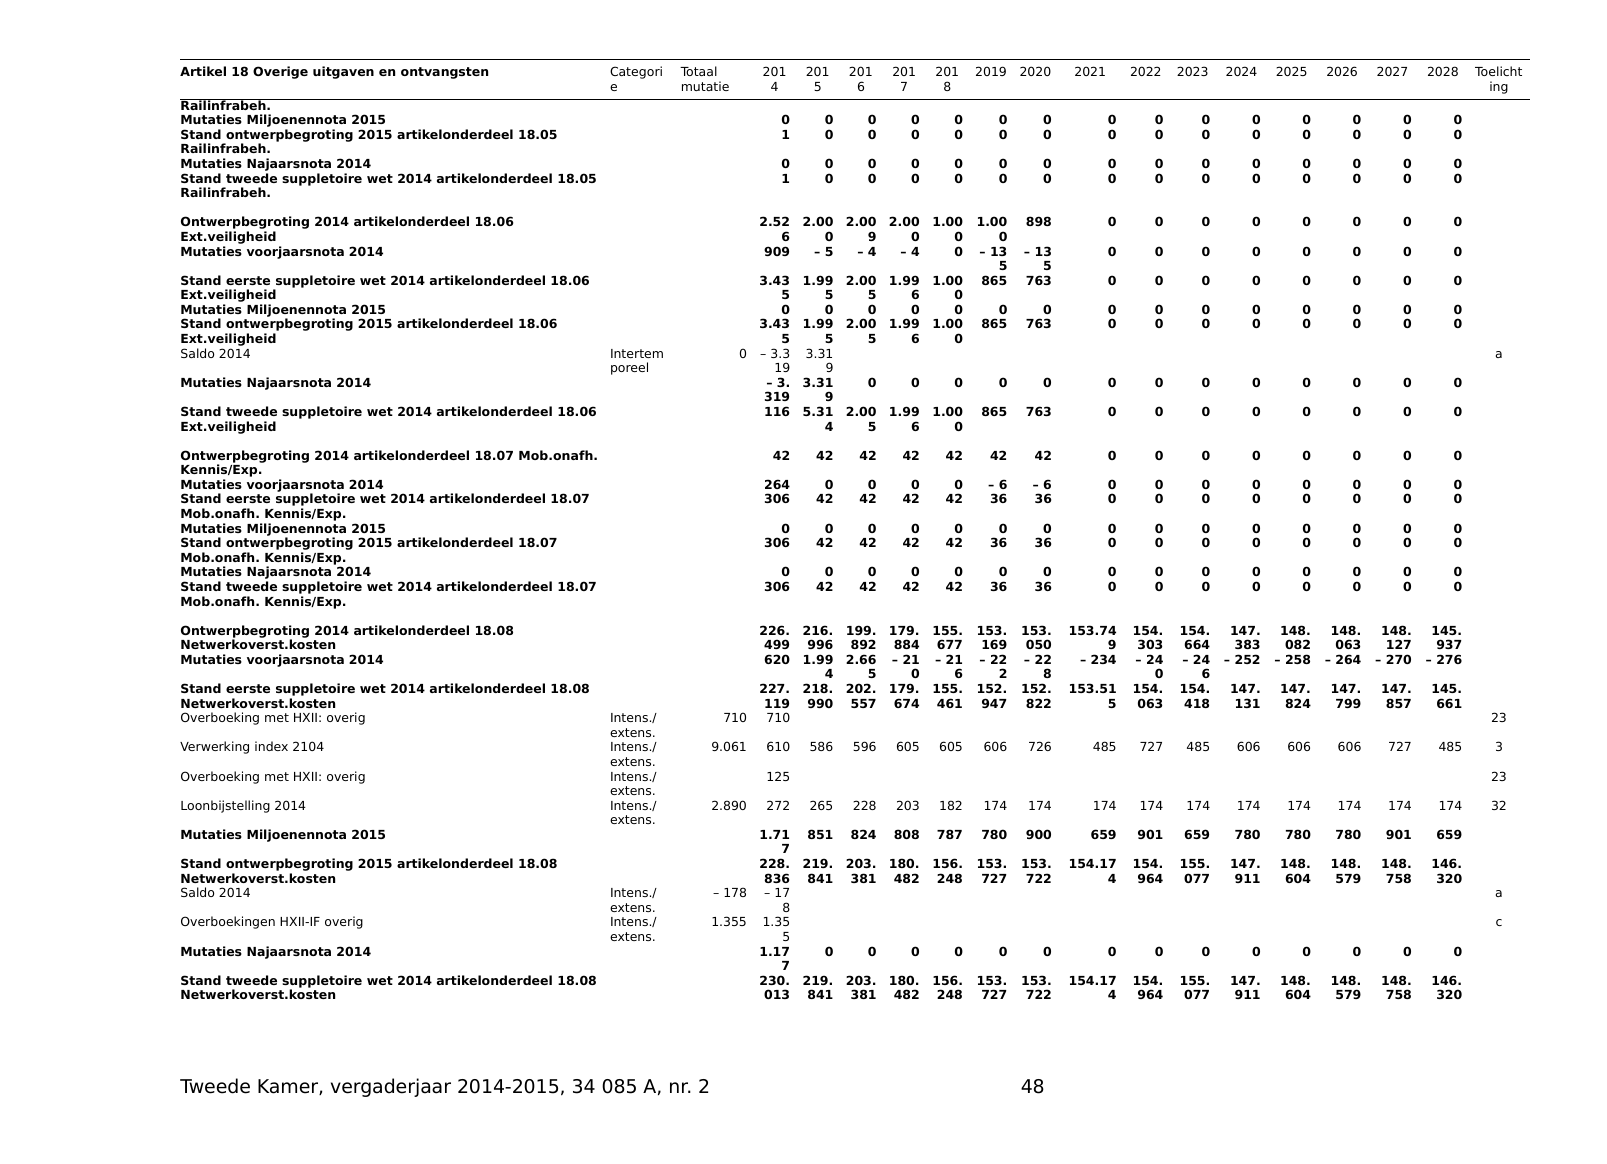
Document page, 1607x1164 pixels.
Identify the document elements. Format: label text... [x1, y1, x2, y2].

table_cell [969, 915, 1013, 944]
table_cell 0 [1169, 536, 1216, 565]
table_cell 0 [1122, 945, 1169, 974]
table_cell 0 [1122, 274, 1169, 303]
table_header Totaal mutatie [675, 60, 753, 99]
table_cell [604, 682, 675, 711]
table_cell 0 [1418, 522, 1468, 536]
table_cell [1468, 215, 1529, 244]
table_cell [675, 113, 753, 128]
table_cell 219.841 [796, 857, 839, 886]
table_cell Mutaties Najaarsnota 2014 [180, 376, 604, 405]
table_cell 0 [925, 303, 969, 317]
table_cell [1418, 100, 1468, 113]
table_cell Stand ontwerpbegroting 2015 artikelonderdeel 18.08 Netwerkoverst.kosten [180, 857, 604, 886]
table_cell [1216, 770, 1266, 799]
table_cell [604, 113, 675, 128]
table_cell 148.579 [1317, 857, 1367, 886]
table_cell Mutaties Miljoenennota 2015 [180, 303, 604, 317]
table_cell 0 [1013, 157, 1057, 172]
table_header 2027 [1367, 60, 1417, 99]
table_cell 0 [839, 303, 882, 317]
table_cell [675, 128, 753, 157]
table_cell 156.248 [925, 857, 969, 886]
table_cell 0 [1266, 449, 1317, 478]
table_cell [675, 405, 753, 434]
table_cell [753, 100, 796, 113]
table_cell [753, 434, 796, 449]
table_cell [1468, 449, 1529, 478]
table_cell 0 [969, 376, 1013, 405]
table_cell [969, 609, 1013, 624]
table_cell Mutaties Najaarsnota 2014 [180, 157, 604, 172]
table_cell 0 [1169, 493, 1216, 522]
table_cell 0 [1169, 522, 1216, 536]
table_cell 0 [1216, 128, 1266, 157]
table_cell 156.248 [925, 974, 969, 1003]
table_cell 0 [1013, 945, 1057, 974]
table_cell [753, 1003, 796, 1017]
table_cell 0 [796, 478, 839, 492]
table_cell 0 [1169, 449, 1216, 478]
table_cell 147.383 [1216, 624, 1266, 653]
table_cell [675, 303, 753, 317]
table_cell [1468, 128, 1529, 157]
table_cell 0 [925, 157, 969, 172]
table_cell [839, 886, 882, 915]
table_cell 0 [1058, 215, 1122, 244]
table_cell 174 [1266, 799, 1317, 828]
table_header 2021 [1058, 60, 1122, 99]
table_cell [675, 536, 753, 565]
table_cell 2.000 [796, 215, 839, 244]
table_cell Mutaties Miljoenennota 2015 [180, 828, 604, 857]
table_cell [1317, 711, 1367, 740]
table_cell 0 [1367, 376, 1417, 405]
table_cell 0 [1367, 493, 1417, 522]
table_cell 0 [1169, 303, 1216, 317]
table_cell 202.557 [839, 682, 882, 711]
table_cell [675, 580, 753, 609]
table_cell – 178 [675, 886, 753, 915]
table_cell Railinfrabeh. [180, 100, 604, 113]
table_cell 0 [882, 565, 925, 580]
table_cell [675, 376, 753, 405]
table_cell [796, 915, 839, 944]
table_cell 36 [969, 580, 1013, 609]
table_cell [1122, 711, 1169, 740]
table_cell 0 [1418, 245, 1468, 274]
table_cell 0 [1418, 318, 1468, 347]
table_header 2017 [882, 60, 925, 99]
table_cell [1317, 915, 1367, 944]
table_cell [1418, 886, 1468, 915]
table_cell 154.418 [1169, 682, 1216, 711]
table_cell [1367, 915, 1417, 944]
table_cell [1317, 434, 1367, 449]
table_cell [675, 945, 753, 974]
table_cell [839, 711, 882, 740]
table_cell – 246 [1169, 653, 1216, 682]
table_cell [1013, 886, 1057, 915]
table_cell 36 [969, 493, 1013, 522]
table_cell [1013, 434, 1057, 449]
table_cell [604, 172, 675, 201]
table_cell 0 [1058, 945, 1122, 974]
table_cell [604, 522, 675, 536]
table_cell 780 [1266, 828, 1317, 857]
table_cell 0 [969, 157, 1013, 172]
table_cell 306 [753, 580, 796, 609]
table_cell 0 [1122, 245, 1169, 274]
table_cell 145.661 [1418, 682, 1468, 711]
table_cell 0 [1013, 113, 1057, 128]
table_cell 145.937 [1418, 624, 1468, 653]
table_cell 0 [1122, 449, 1169, 478]
table_cell 0 [1216, 493, 1266, 522]
table_cell 0 [1266, 245, 1317, 274]
table_cell 147.799 [1317, 682, 1367, 711]
table_cell [1468, 434, 1529, 449]
table_cell 42 [753, 449, 796, 478]
table_cell 901 [1122, 828, 1169, 857]
table_cell [925, 711, 969, 740]
table_cell 0 [796, 157, 839, 172]
table_cell Stand tweede suppletoire wet 2014 artikelonderdeel 18.06 Ext.veiligheid [180, 405, 604, 434]
table_cell 659 [1058, 828, 1122, 857]
table_cell [604, 609, 675, 624]
table_cell 0 [1367, 522, 1417, 536]
table_cell 153.169 [969, 624, 1013, 653]
table_cell 2.005 [839, 405, 882, 434]
table_cell 2.000 [882, 215, 925, 244]
table_cell [1468, 172, 1529, 201]
table_cell 153.515 [1058, 682, 1122, 711]
table_cell 219.841 [796, 974, 839, 1003]
table_cell [1468, 653, 1529, 682]
table_cell 1.177 [753, 945, 796, 974]
table_cell 0 [1266, 565, 1317, 580]
table_cell 0 [1418, 128, 1468, 157]
table_cell 851 [796, 828, 839, 857]
table_cell 153.727 [969, 974, 1013, 1003]
table_cell 174 [1058, 799, 1122, 828]
table_cell [675, 857, 753, 886]
table_cell [1468, 857, 1529, 886]
table_cell a [1468, 886, 1529, 915]
table_cell 0 [1058, 113, 1122, 128]
table_cell 1.000 [925, 318, 969, 347]
table_cell 0 [1058, 522, 1122, 536]
table_cell – 135 [1013, 245, 1057, 274]
table_cell 0 [796, 303, 839, 317]
table_cell 0 [1367, 245, 1417, 274]
table_cell [604, 493, 675, 522]
table_cell 146.320 [1418, 857, 1468, 886]
table_cell 153.722 [1013, 974, 1057, 1003]
table_cell 0 [796, 565, 839, 580]
table_cell 153.722 [1013, 857, 1057, 886]
table_cell 0 [1216, 303, 1266, 317]
table_cell [839, 347, 882, 376]
table_cell 0 [1317, 245, 1367, 274]
table_cell 0 [839, 157, 882, 172]
table_cell [1317, 1003, 1367, 1017]
table_cell [1266, 711, 1317, 740]
table_cell 0 [882, 945, 925, 974]
table_cell [1468, 682, 1529, 711]
table_cell 0 [1216, 245, 1266, 274]
table_cell 42 [839, 493, 882, 522]
table_cell [1122, 347, 1169, 376]
table_cell [1468, 245, 1529, 274]
table_cell 1.995 [796, 318, 839, 347]
table_cell 42 [925, 493, 969, 522]
table_cell [1058, 1003, 1122, 1017]
table_cell [604, 405, 675, 434]
table_cell Stand eerste suppletoire wet 2014 artikelonderdeel 18.06 Ext.veiligheid [180, 274, 604, 303]
table_cell 42 [882, 580, 925, 609]
table_cell [604, 536, 675, 565]
table_cell 1.994 [796, 653, 839, 682]
table_cell 1.996 [882, 274, 925, 303]
table_cell 0 [1122, 157, 1169, 172]
table_cell 0 [1058, 274, 1122, 303]
table_cell Mutaties voorjaarsnota 2014 [180, 245, 604, 274]
table_cell 218.990 [796, 682, 839, 711]
table_cell 0 [925, 128, 969, 157]
table_cell [604, 303, 675, 317]
table_cell 0 [1367, 580, 1417, 609]
table_cell 0 [1266, 522, 1317, 536]
table_header 2015 [796, 60, 839, 99]
table_cell [796, 609, 839, 624]
table_cell 155.677 [925, 624, 969, 653]
table_cell 605 [925, 740, 969, 769]
table_cell 0 [1216, 172, 1266, 201]
table_cell 1.000 [925, 274, 969, 303]
table_cell 2.009 [839, 215, 882, 244]
table_cell 306 [753, 536, 796, 565]
table_cell [1169, 886, 1216, 915]
table_cell [180, 609, 604, 624]
table_cell 154.174 [1058, 974, 1122, 1003]
table_cell [1367, 100, 1417, 113]
table_cell [1367, 201, 1417, 215]
table_cell 42 [839, 580, 882, 609]
table_cell – 276 [1418, 653, 1468, 682]
table_cell [675, 522, 753, 536]
table_cell 0 [1058, 536, 1122, 565]
table_cell [604, 434, 675, 449]
table_cell Overboekingen HXII-IF overig [180, 915, 604, 944]
table_cell 0 [925, 522, 969, 536]
table_cell 1.996 [882, 405, 925, 434]
table_cell 0 [839, 376, 882, 405]
table_cell 586 [796, 740, 839, 769]
table_cell [796, 434, 839, 449]
table_cell [925, 201, 969, 215]
table_cell 42 [796, 493, 839, 522]
table_cell 659 [1169, 828, 1216, 857]
table_cell 0 [925, 565, 969, 580]
table_cell [1266, 347, 1317, 376]
table_cell 148.579 [1317, 974, 1367, 1003]
table_cell 865 [969, 405, 1013, 434]
table_cell 1.355 [753, 915, 796, 944]
table_cell [1169, 100, 1216, 113]
table_cell 0 [925, 113, 969, 128]
table_cell 610 [753, 740, 796, 769]
table_cell 0 [796, 172, 839, 201]
table_cell 0 [1216, 580, 1266, 609]
table_cell [925, 886, 969, 915]
table_cell [1468, 157, 1529, 172]
table_cell [1468, 609, 1529, 624]
table_cell [796, 886, 839, 915]
table_header 2014 [753, 60, 796, 99]
table_cell 596 [839, 740, 882, 769]
table_cell 36 [1013, 493, 1057, 522]
table_cell [675, 828, 753, 857]
table_cell Overboeking met HXII: overig [180, 711, 604, 740]
table_cell Overboeking met HXII: overig [180, 770, 604, 799]
table_cell 0 [1169, 128, 1216, 157]
table_cell [1418, 915, 1468, 944]
table_cell [1266, 201, 1317, 215]
table_cell 203.381 [839, 857, 882, 886]
table_cell 152.947 [969, 682, 1013, 711]
table_cell 306 [753, 493, 796, 522]
table_cell 727 [1367, 740, 1417, 769]
table_cell [675, 318, 753, 347]
table_cell 0 [796, 522, 839, 536]
table_cell [753, 609, 796, 624]
table_cell 0 [1216, 318, 1266, 347]
table_cell 0 [1122, 565, 1169, 580]
table_cell Intens./extens. [604, 886, 675, 915]
table_cell [180, 1003, 604, 1017]
table_cell 0 [1058, 493, 1122, 522]
table_cell 659 [1418, 828, 1468, 857]
table_cell [1122, 100, 1169, 113]
table_cell 174 [1013, 799, 1057, 828]
table_cell Stand tweede suppletoire wet 2014 artikelonderdeel 18.08 Netwerkoverst.kosten [180, 974, 604, 1003]
table_cell 0 [1418, 493, 1468, 522]
table_cell 1.996 [882, 318, 925, 347]
table_cell [1418, 201, 1468, 215]
table_cell 0 [969, 945, 1013, 974]
table_cell – 135 [969, 245, 1013, 274]
table_cell [1266, 886, 1317, 915]
table_cell 0 [1013, 128, 1057, 157]
table_cell 780 [1317, 828, 1367, 857]
table_cell 0 [1317, 493, 1367, 522]
table_cell 620 [753, 653, 796, 682]
table_cell 0 [969, 522, 1013, 536]
table_cell 0 [1317, 318, 1367, 347]
table_cell 0 [1266, 215, 1317, 244]
table_cell [604, 580, 675, 609]
table_cell [1122, 886, 1169, 915]
table_cell 0 [1266, 945, 1317, 974]
table_cell 0 [1058, 376, 1122, 405]
table_cell 865 [969, 318, 1013, 347]
table_cell 0 [1418, 478, 1468, 492]
table_cell 0 [1317, 580, 1367, 609]
table_cell 154.174 [1058, 857, 1122, 886]
table_cell [1468, 828, 1529, 857]
table_cell [675, 565, 753, 580]
table_cell 0 [1266, 536, 1317, 565]
table_cell 0 [1418, 303, 1468, 317]
table_cell [1317, 201, 1367, 215]
table_cell [839, 434, 882, 449]
table_cell 1.000 [925, 215, 969, 244]
table_cell [1468, 624, 1529, 653]
table_cell [969, 100, 1013, 113]
table_cell [1468, 974, 1529, 1003]
table_cell 0 [1216, 945, 1266, 974]
table_cell 0 [1317, 449, 1367, 478]
table_cell 0 [1418, 274, 1468, 303]
table_cell 0 [1367, 215, 1417, 244]
table_cell 0 [796, 945, 839, 974]
table_cell 153.727 [969, 857, 1013, 886]
table_cell 0 [1122, 215, 1169, 244]
table_cell 3.435 [753, 318, 796, 347]
table_cell [1169, 711, 1216, 740]
table_cell 0 [1418, 113, 1468, 128]
table_cell [604, 376, 675, 405]
table_cell [1468, 478, 1529, 492]
table_cell 0 [1266, 493, 1317, 522]
table_cell [1468, 580, 1529, 609]
table_cell 0 [1169, 274, 1216, 303]
table_cell 0 [1317, 128, 1367, 157]
table_cell [604, 945, 675, 974]
table_cell 152.822 [1013, 682, 1057, 711]
table_cell 0 [1122, 405, 1169, 434]
table_cell [1468, 201, 1529, 215]
table_cell 226.499 [753, 624, 796, 653]
table_cell 0 [1122, 318, 1169, 347]
table_cell Stand eerste suppletoire wet 2014 artikelonderdeel 18.07 Mob.onafh. Kennis/Exp. [180, 493, 604, 522]
table_cell [969, 434, 1013, 449]
table_cell 0 [1367, 536, 1417, 565]
table_cell 1 [753, 172, 796, 201]
table_cell 148.127 [1367, 624, 1417, 653]
table_cell [1317, 770, 1367, 799]
table_cell 116 [753, 405, 796, 434]
table_cell Ontwerpbegroting 2014 artikelonderdeel 18.07 Mob.onafh. Kennis/Exp. [180, 449, 604, 478]
table_cell [1468, 318, 1529, 347]
table_cell [1013, 347, 1057, 376]
table_cell – 252 [1216, 653, 1266, 682]
table_cell [1216, 1003, 1266, 1017]
table_cell [675, 449, 753, 478]
table_cell 42 [796, 580, 839, 609]
table_cell Intens./extens. [604, 770, 675, 799]
table_cell 0 [1367, 945, 1417, 974]
table_cell 0 [1122, 478, 1169, 492]
table_cell 0 [796, 128, 839, 157]
table_cell 179.674 [882, 682, 925, 711]
table_cell 0 [1266, 157, 1317, 172]
table_cell 0 [839, 172, 882, 201]
table_cell [675, 215, 753, 244]
table_cell – 5 [796, 245, 839, 274]
table_cell [969, 201, 1013, 215]
table_cell 0 [1418, 580, 1468, 609]
table_cell [1058, 711, 1122, 740]
table_cell [925, 1003, 969, 1017]
table_cell [1122, 434, 1169, 449]
table_cell 42 [925, 449, 969, 478]
table_cell [675, 157, 753, 172]
table_cell Intens./extens. [604, 740, 675, 769]
table_cell 0 [1058, 565, 1122, 580]
table_cell – 240 [1122, 653, 1169, 682]
table_cell 0 [1169, 945, 1216, 974]
table_cell 2.005 [839, 318, 882, 347]
table_cell 3.319 [796, 347, 839, 376]
table_cell 909 [753, 245, 796, 274]
table_cell [1468, 1003, 1529, 1017]
table_cell Intens./extens. [604, 711, 675, 740]
table_cell 2.665 [839, 653, 882, 682]
table_cell Intens./extens. [604, 799, 675, 828]
table_cell [604, 215, 675, 244]
table_cell [1266, 1003, 1317, 1017]
table_cell 606 [1266, 740, 1317, 769]
table_cell [675, 974, 753, 1003]
table_cell [180, 201, 604, 215]
table_cell 180.482 [882, 974, 925, 1003]
table_cell [604, 478, 675, 492]
table_cell [925, 100, 969, 113]
table_cell 3.435 [753, 274, 796, 303]
table_cell 36 [1013, 536, 1057, 565]
table_cell [1367, 711, 1417, 740]
table_cell [796, 711, 839, 740]
table_cell [1418, 770, 1468, 799]
table_cell 0 [969, 128, 1013, 157]
table_cell 36 [1013, 580, 1057, 609]
table_header 2020 [1013, 60, 1057, 99]
table_cell [1122, 609, 1169, 624]
table_cell 148.063 [1317, 624, 1367, 653]
table_cell 0 [1317, 303, 1367, 317]
table_cell [1317, 609, 1367, 624]
table_cell [1013, 915, 1057, 944]
table_cell [1418, 711, 1468, 740]
table_cell [925, 609, 969, 624]
table_cell [604, 100, 675, 113]
table_cell 0 [1058, 449, 1122, 478]
table_cell Mutaties Miljoenennota 2015 [180, 113, 604, 128]
table_cell [1367, 1003, 1417, 1017]
table_cell 0 [1266, 405, 1317, 434]
table_cell 763 [1013, 274, 1057, 303]
table_header 2019 [969, 60, 1013, 99]
table_header 2024 [1216, 60, 1266, 99]
table_cell 1.355 [675, 915, 753, 944]
table_cell Intertemporeel [604, 347, 675, 376]
table_cell [796, 1003, 839, 1017]
table_cell – 270 [1367, 653, 1417, 682]
table_cell 147.857 [1367, 682, 1417, 711]
table_cell [882, 915, 925, 944]
table_cell [1013, 770, 1057, 799]
table_cell 0 [1266, 274, 1317, 303]
table_cell – 4 [882, 245, 925, 274]
table_cell 0 [1058, 303, 1122, 317]
table_cell 179.884 [882, 624, 925, 653]
table_cell 0 [969, 565, 1013, 580]
table_cell [1122, 1003, 1169, 1017]
table_cell [1058, 609, 1122, 624]
table_cell 710 [675, 711, 753, 740]
table_cell 36 [969, 536, 1013, 565]
table_cell [1169, 770, 1216, 799]
table_cell 865 [969, 274, 1013, 303]
table_cell [675, 609, 753, 624]
table_cell – 258 [1266, 653, 1317, 682]
table_cell [1418, 347, 1468, 376]
table_cell – 234 [1058, 653, 1122, 682]
table_cell 0 [753, 522, 796, 536]
table_cell 0 [1317, 172, 1367, 201]
table_cell 898 [1013, 215, 1057, 244]
table_cell 0 [969, 303, 1013, 317]
table_cell [839, 201, 882, 215]
table_cell 726 [1013, 740, 1057, 769]
table_cell 0 [1418, 215, 1468, 244]
table_cell 174 [1122, 799, 1169, 828]
table_cell [839, 1003, 882, 1017]
table_cell 0 [1418, 157, 1468, 172]
table_cell 900 [1013, 828, 1057, 857]
table_cell [604, 828, 675, 857]
table_cell Loonbijstelling 2014 [180, 799, 604, 828]
table_cell [925, 434, 969, 449]
table_cell [1468, 376, 1529, 405]
table_cell [604, 974, 675, 1003]
table_cell 0 [1317, 536, 1367, 565]
table_cell [1266, 609, 1317, 624]
table_cell 606 [1317, 740, 1367, 769]
table_cell 0 [1122, 580, 1169, 609]
table_cell 0 [1169, 215, 1216, 244]
table_cell [882, 886, 925, 915]
table_cell 0 [839, 128, 882, 157]
table_cell [1266, 915, 1317, 944]
table_cell 174 [1216, 799, 1266, 828]
table_cell [1122, 915, 1169, 944]
table_cell 265 [796, 799, 839, 828]
table_cell 0 [1169, 113, 1216, 128]
table_cell 0 [1216, 449, 1266, 478]
table_cell 0 [1367, 405, 1417, 434]
table_cell c [1468, 915, 1529, 944]
table_cell [969, 711, 1013, 740]
table_cell [1468, 522, 1529, 536]
table_cell [1367, 886, 1417, 915]
table_cell 154.964 [1122, 857, 1169, 886]
table_cell 199.892 [839, 624, 882, 653]
table_cell 485 [1418, 740, 1468, 769]
table_cell 0 [925, 376, 969, 405]
table_cell 153.050 [1013, 624, 1057, 653]
table_cell 0 [1317, 113, 1367, 128]
table_cell 0 [1058, 172, 1122, 201]
table_cell 125 [753, 770, 796, 799]
table_cell 0 [1317, 522, 1367, 536]
table_cell 174 [1317, 799, 1367, 828]
table_cell – 228 [1013, 653, 1057, 682]
table_cell [675, 274, 753, 303]
table_cell 0 [839, 478, 882, 492]
table_cell 0 [1367, 274, 1417, 303]
table_cell 0 [1216, 522, 1266, 536]
table_cell [882, 434, 925, 449]
table_cell [882, 100, 925, 113]
table_cell [604, 318, 675, 347]
table_cell 0 [1367, 565, 1417, 580]
table_cell 0 [882, 157, 925, 172]
table_cell 485 [1058, 740, 1122, 769]
table_cell 0 [1266, 376, 1317, 405]
table_cell 0 [1266, 318, 1317, 347]
table_cell 42 [925, 536, 969, 565]
table_cell [925, 347, 969, 376]
table_cell 42 [882, 536, 925, 565]
table_cell [1468, 100, 1529, 113]
table_cell Saldo 2014 [180, 886, 604, 915]
table_cell [839, 770, 882, 799]
table_cell 0 [1367, 318, 1417, 347]
table_cell 174 [969, 799, 1013, 828]
table_cell 1 [753, 128, 796, 157]
table_cell 147.911 [1216, 974, 1266, 1003]
table_cell 0 [796, 113, 839, 128]
table_header Artikel 18 Overige uitgaven en ontvangsten [180, 60, 604, 99]
table_cell [1468, 536, 1529, 565]
table_cell 0 [1367, 478, 1417, 492]
table_cell 42 [882, 449, 925, 478]
table_cell 606 [1216, 740, 1266, 769]
table_header 2028 [1418, 60, 1468, 99]
table_cell 216.996 [796, 624, 839, 653]
table_cell [1058, 434, 1122, 449]
table_cell [1058, 201, 1122, 215]
table_cell 9.061 [675, 740, 753, 769]
table_cell [604, 449, 675, 478]
table_cell 0 [882, 172, 925, 201]
table_cell 153.749 [1058, 624, 1122, 653]
table_cell [675, 770, 753, 799]
table_cell 23 [1468, 711, 1529, 740]
table_cell 0 [1418, 172, 1468, 201]
table_cell Mutaties voorjaarsnota 2014 [180, 478, 604, 492]
table_cell [1169, 201, 1216, 215]
table_cell 154.303 [1122, 624, 1169, 653]
table_cell 228.836 [753, 857, 796, 886]
table_cell 0 [882, 478, 925, 492]
table_cell 0 [839, 565, 882, 580]
table_cell 901 [1367, 828, 1417, 857]
table_cell 180.482 [882, 857, 925, 886]
table_cell 0 [1216, 274, 1266, 303]
table_cell – 210 [882, 653, 925, 682]
table_cell 0 [1418, 405, 1468, 434]
table_cell 0 [1169, 565, 1216, 580]
table_cell Mutaties Miljoenennota 2015 [180, 522, 604, 536]
table_cell 0 [1058, 128, 1122, 157]
table_cell 606 [969, 740, 1013, 769]
table_cell [882, 770, 925, 799]
table_cell – 3.319 [753, 376, 796, 405]
table_cell 0 [1122, 113, 1169, 128]
table_cell Ontwerpbegroting 2014 artikelonderdeel 18.06 Ext.veiligheid [180, 215, 604, 244]
table_cell 2.890 [675, 799, 753, 828]
table_cell 227.119 [753, 682, 796, 711]
table_cell – 216 [925, 653, 969, 682]
table_cell 0 [1418, 376, 1468, 405]
table_cell 0 [1317, 405, 1367, 434]
table_cell 0 [753, 565, 796, 580]
table_header Categorie [604, 60, 675, 99]
table_cell 42 [969, 449, 1013, 478]
table_cell [1216, 609, 1266, 624]
table_cell – 4 [839, 245, 882, 274]
table_cell [1216, 915, 1266, 944]
table_cell 0 [969, 172, 1013, 201]
table_header 2022 [1122, 60, 1169, 99]
table_cell [1468, 945, 1529, 974]
table_cell 182 [925, 799, 969, 828]
table_cell [1013, 100, 1057, 113]
table_cell 605 [882, 740, 925, 769]
table_cell [675, 682, 753, 711]
table_cell 0 [1216, 478, 1266, 492]
table_cell 0 [1317, 945, 1367, 974]
table_cell 0 [1169, 157, 1216, 172]
table_cell [675, 100, 753, 113]
table_cell [1317, 886, 1367, 915]
table_cell Intens./extens. [604, 915, 675, 944]
table_cell [675, 172, 753, 201]
table_cell [1468, 493, 1529, 522]
table_cell 5.314 [796, 405, 839, 434]
table_cell 228 [839, 799, 882, 828]
table_cell [1216, 711, 1266, 740]
table_cell [604, 274, 675, 303]
table_header 2018 [925, 60, 969, 99]
table_cell – 6 [1013, 478, 1057, 492]
table_cell 485 [1169, 740, 1216, 769]
table_cell 148.758 [1367, 974, 1417, 1003]
table_cell 2.526 [753, 215, 796, 244]
table_cell 0 [1317, 376, 1367, 405]
table_cell [1058, 347, 1122, 376]
table_cell 154.964 [1122, 974, 1169, 1003]
table_cell 0 [925, 478, 969, 492]
table_cell – 178 [753, 886, 796, 915]
table_cell 0 [753, 113, 796, 128]
table_cell 0 [1013, 303, 1057, 317]
table_cell [675, 245, 753, 274]
table_header 2023 [1169, 60, 1216, 99]
table_cell 0 [1122, 376, 1169, 405]
table_cell 763 [1013, 405, 1057, 434]
table_cell 230.013 [753, 974, 796, 1003]
table_cell 0 [1122, 522, 1169, 536]
table_cell 3 [1468, 740, 1529, 769]
table_cell Mutaties Najaarsnota 2014 [180, 945, 604, 974]
table_cell 154.664 [1169, 624, 1216, 653]
table_cell 42 [839, 536, 882, 565]
table_cell 0 [1367, 128, 1417, 157]
table_cell [1266, 100, 1317, 113]
table_cell Ontwerpbegroting 2014 artikelonderdeel 18.08 Netwerkoverst.kosten [180, 624, 604, 653]
table_cell 0 [1266, 172, 1317, 201]
table_cell [1013, 711, 1057, 740]
table_cell [839, 915, 882, 944]
table_cell 0 [882, 376, 925, 405]
table_cell 780 [1216, 828, 1266, 857]
table_cell [604, 653, 675, 682]
table_cell 0 [1216, 113, 1266, 128]
table_cell [969, 1003, 1013, 1017]
table_cell 0 [1216, 215, 1266, 244]
table_cell 148.604 [1266, 857, 1317, 886]
table_cell [675, 493, 753, 522]
table_cell [1317, 347, 1367, 376]
table_cell 147.824 [1266, 682, 1317, 711]
table_cell [1468, 274, 1529, 303]
table_cell [882, 201, 925, 215]
table_cell [796, 100, 839, 113]
table_cell 763 [1013, 318, 1057, 347]
table_cell [1468, 303, 1529, 317]
table_cell 1.000 [925, 405, 969, 434]
table_cell [1216, 100, 1266, 113]
table_cell [1058, 770, 1122, 799]
table_cell [604, 565, 675, 580]
table_cell 272 [753, 799, 796, 828]
table_cell 174 [1367, 799, 1417, 828]
table_cell [969, 886, 1013, 915]
table_cell Mutaties Najaarsnota 2014 [180, 565, 604, 580]
table_cell 0 [1418, 449, 1468, 478]
table_cell 147.911 [1216, 857, 1266, 886]
table_cell 0 [1317, 565, 1367, 580]
table_cell 0 [1317, 274, 1367, 303]
table_cell [604, 201, 675, 215]
table_cell 0 [1013, 522, 1057, 536]
table_cell 174 [1169, 799, 1216, 828]
table_cell 0 [1266, 580, 1317, 609]
table_cell 42 [796, 536, 839, 565]
table_cell 32 [1468, 799, 1529, 828]
table_cell [1418, 609, 1468, 624]
table_cell 0 [1216, 157, 1266, 172]
table_cell 148.604 [1266, 974, 1317, 1003]
table_cell 0 [882, 128, 925, 157]
table_cell [1266, 434, 1317, 449]
table_cell 23 [1468, 770, 1529, 799]
table_cell 0 [1122, 536, 1169, 565]
table_cell 3.319 [796, 376, 839, 405]
table_cell [1058, 100, 1122, 113]
table_cell [1317, 100, 1367, 113]
table_header 2026 [1317, 60, 1367, 99]
table_cell [1216, 201, 1266, 215]
table_cell 155.077 [1169, 974, 1216, 1003]
table_cell 155.461 [925, 682, 969, 711]
table_cell 0 [969, 113, 1013, 128]
table_cell 0 [1122, 493, 1169, 522]
table_cell 0 [1367, 113, 1417, 128]
table_cell [1169, 434, 1216, 449]
table_cell 780 [969, 828, 1013, 857]
table_cell 0 [1216, 376, 1266, 405]
table_cell 0 [1367, 449, 1417, 478]
table_cell 787 [925, 828, 969, 857]
table_cell [1058, 886, 1122, 915]
table_cell – 6 [969, 478, 1013, 492]
table_cell [882, 609, 925, 624]
table_cell [1418, 1003, 1468, 1017]
table_cell [1013, 201, 1057, 215]
table_cell 0 [1169, 172, 1216, 201]
table_cell [675, 653, 753, 682]
table_cell 2.005 [839, 274, 882, 303]
table_cell 0 [1013, 565, 1057, 580]
table_cell [1367, 770, 1417, 799]
table_cell 0 [1367, 303, 1417, 317]
table_cell 0 [839, 945, 882, 974]
table_cell [675, 1003, 753, 1017]
table_header 2016 [839, 60, 882, 99]
table_cell 0 [1122, 128, 1169, 157]
table_cell 0 [1418, 536, 1468, 565]
table_cell 203 [882, 799, 925, 828]
table_cell 155.077 [1169, 857, 1216, 886]
table_cell 0 [1317, 478, 1367, 492]
table_cell 0 [1058, 245, 1122, 274]
table_cell [796, 201, 839, 215]
table_cell 0 [1058, 478, 1122, 492]
table_cell [882, 1003, 925, 1017]
table_cell 0 [925, 945, 969, 974]
table_cell 0 [1013, 376, 1057, 405]
table_cell [675, 434, 753, 449]
table_cell Mutaties voorjaarsnota 2014 [180, 653, 604, 682]
table_cell 0 [1169, 478, 1216, 492]
table_cell 0 [1169, 405, 1216, 434]
table_cell 727 [1122, 740, 1169, 769]
table_cell [925, 770, 969, 799]
table_cell 0 [1058, 405, 1122, 434]
table_cell 0 [1122, 303, 1169, 317]
table_cell [1169, 915, 1216, 944]
table_cell 147.131 [1216, 682, 1266, 711]
table_cell Saldo 2014 [180, 347, 604, 376]
table_cell 0 [882, 522, 925, 536]
table_cell [1367, 609, 1417, 624]
table_cell 264 [753, 478, 796, 492]
table_cell Stand ontwerpbegroting 2015 artikelonderdeel 18.06 Ext.veiligheid [180, 318, 604, 347]
table_cell 0 [1058, 157, 1122, 172]
table_cell [1468, 113, 1529, 128]
table_header Toelichting [1468, 60, 1529, 99]
table_cell [753, 201, 796, 215]
table_cell [1266, 770, 1317, 799]
table_cell 146.320 [1418, 974, 1468, 1003]
table_cell [882, 711, 925, 740]
table_cell 0 [925, 172, 969, 201]
table_cell [925, 915, 969, 944]
table_cell 0 [753, 157, 796, 172]
table_cell 0 [1058, 580, 1122, 609]
table_cell 0 [1266, 303, 1317, 317]
table_cell [1169, 609, 1216, 624]
table_cell 0 [1169, 580, 1216, 609]
table_cell [1013, 609, 1057, 624]
table_cell [882, 347, 925, 376]
table_cell [1169, 347, 1216, 376]
table_cell 0 [839, 113, 882, 128]
table_cell [675, 201, 753, 215]
table_cell 1.995 [796, 274, 839, 303]
table_cell [604, 624, 675, 653]
table_cell 42 [839, 449, 882, 478]
table_cell Verwerking index 2104 [180, 740, 604, 769]
table_cell 0 [1216, 565, 1266, 580]
table_cell 0 [1216, 536, 1266, 565]
table_cell 0 [753, 303, 796, 317]
table_cell [604, 1003, 675, 1017]
table_cell 0 [1169, 376, 1216, 405]
table_cell [604, 128, 675, 157]
table_cell [604, 245, 675, 274]
table_cell [675, 624, 753, 653]
table_cell – 222 [969, 653, 1013, 682]
table_cell [675, 478, 753, 492]
table_cell 0 [882, 113, 925, 128]
table_cell 0 [1317, 157, 1367, 172]
table_cell [1058, 915, 1122, 944]
table_cell 42 [882, 493, 925, 522]
table_cell 0 [1266, 113, 1317, 128]
table_cell 0 [1058, 318, 1122, 347]
table_cell 808 [882, 828, 925, 857]
table_cell 148.082 [1266, 624, 1317, 653]
table_cell 154.063 [1122, 682, 1169, 711]
table_cell [1122, 770, 1169, 799]
table_cell [839, 100, 882, 113]
table_header 2025 [1266, 60, 1317, 99]
table_cell 42 [925, 580, 969, 609]
table_cell 0 [1367, 172, 1417, 201]
table_cell [1468, 405, 1529, 434]
table_cell 0 [925, 245, 969, 274]
table_cell 0 [1169, 245, 1216, 274]
table_cell [604, 857, 675, 886]
table_cell 148.758 [1367, 857, 1417, 886]
table_cell 0 [1266, 478, 1317, 492]
table_cell [969, 770, 1013, 799]
table_cell 0 [882, 303, 925, 317]
table_cell 824 [839, 828, 882, 857]
table_cell [1169, 1003, 1216, 1017]
table_cell Stand tweede suppletoire wet 2014 artikelonderdeel 18.07 Mob.onafh. Kennis/Exp. [180, 580, 604, 609]
table_cell 0 [675, 347, 753, 376]
table_cell [1367, 434, 1417, 449]
table_cell [1013, 1003, 1057, 1017]
table_cell a [1468, 347, 1529, 376]
table_cell Stand tweede suppletoire wet 2014 artikelonderdeel 18.05 Railinfrabeh. [180, 172, 604, 201]
table_cell Stand ontwerpbegroting 2015 artikelonderdeel 18.07 Mob.onafh. Kennis/Exp. [180, 536, 604, 565]
table_cell [180, 434, 604, 449]
table_cell [1216, 347, 1266, 376]
table_cell 42 [796, 449, 839, 478]
table_cell 0 [1122, 172, 1169, 201]
table_cell [1122, 201, 1169, 215]
table_cell 0 [1266, 128, 1317, 157]
table_cell 0 [1216, 405, 1266, 434]
table_cell [1418, 434, 1468, 449]
table_cell 42 [1013, 449, 1057, 478]
table_cell – 264 [1317, 653, 1367, 682]
table_cell 0 [839, 522, 882, 536]
table_cell 174 [1418, 799, 1468, 828]
table_cell [604, 157, 675, 172]
table_cell 0 [1013, 172, 1057, 201]
table_cell [969, 347, 1013, 376]
table_cell – 3.319 [753, 347, 796, 376]
table_cell 0 [1367, 157, 1417, 172]
table_cell 0 [1418, 565, 1468, 580]
table_cell Stand ontwerpbegroting 2015 artikelonderdeel 18.05 Railinfrabeh. [180, 128, 604, 157]
table_cell [1367, 347, 1417, 376]
table_cell 0 [1418, 945, 1468, 974]
table_cell [1216, 434, 1266, 449]
table_cell [796, 770, 839, 799]
table_cell [839, 609, 882, 624]
table_cell 203.381 [839, 974, 882, 1003]
table_cell 1.717 [753, 828, 796, 857]
table_cell 1.000 [969, 215, 1013, 244]
table_cell Stand eerste suppletoire wet 2014 artikelonderdeel 18.08 Netwerkoverst.kosten [180, 682, 604, 711]
table_cell 710 [753, 711, 796, 740]
table_cell 0 [1169, 318, 1216, 347]
table_cell [1216, 886, 1266, 915]
table_cell [1468, 565, 1529, 580]
table_cell 0 [1317, 215, 1367, 244]
